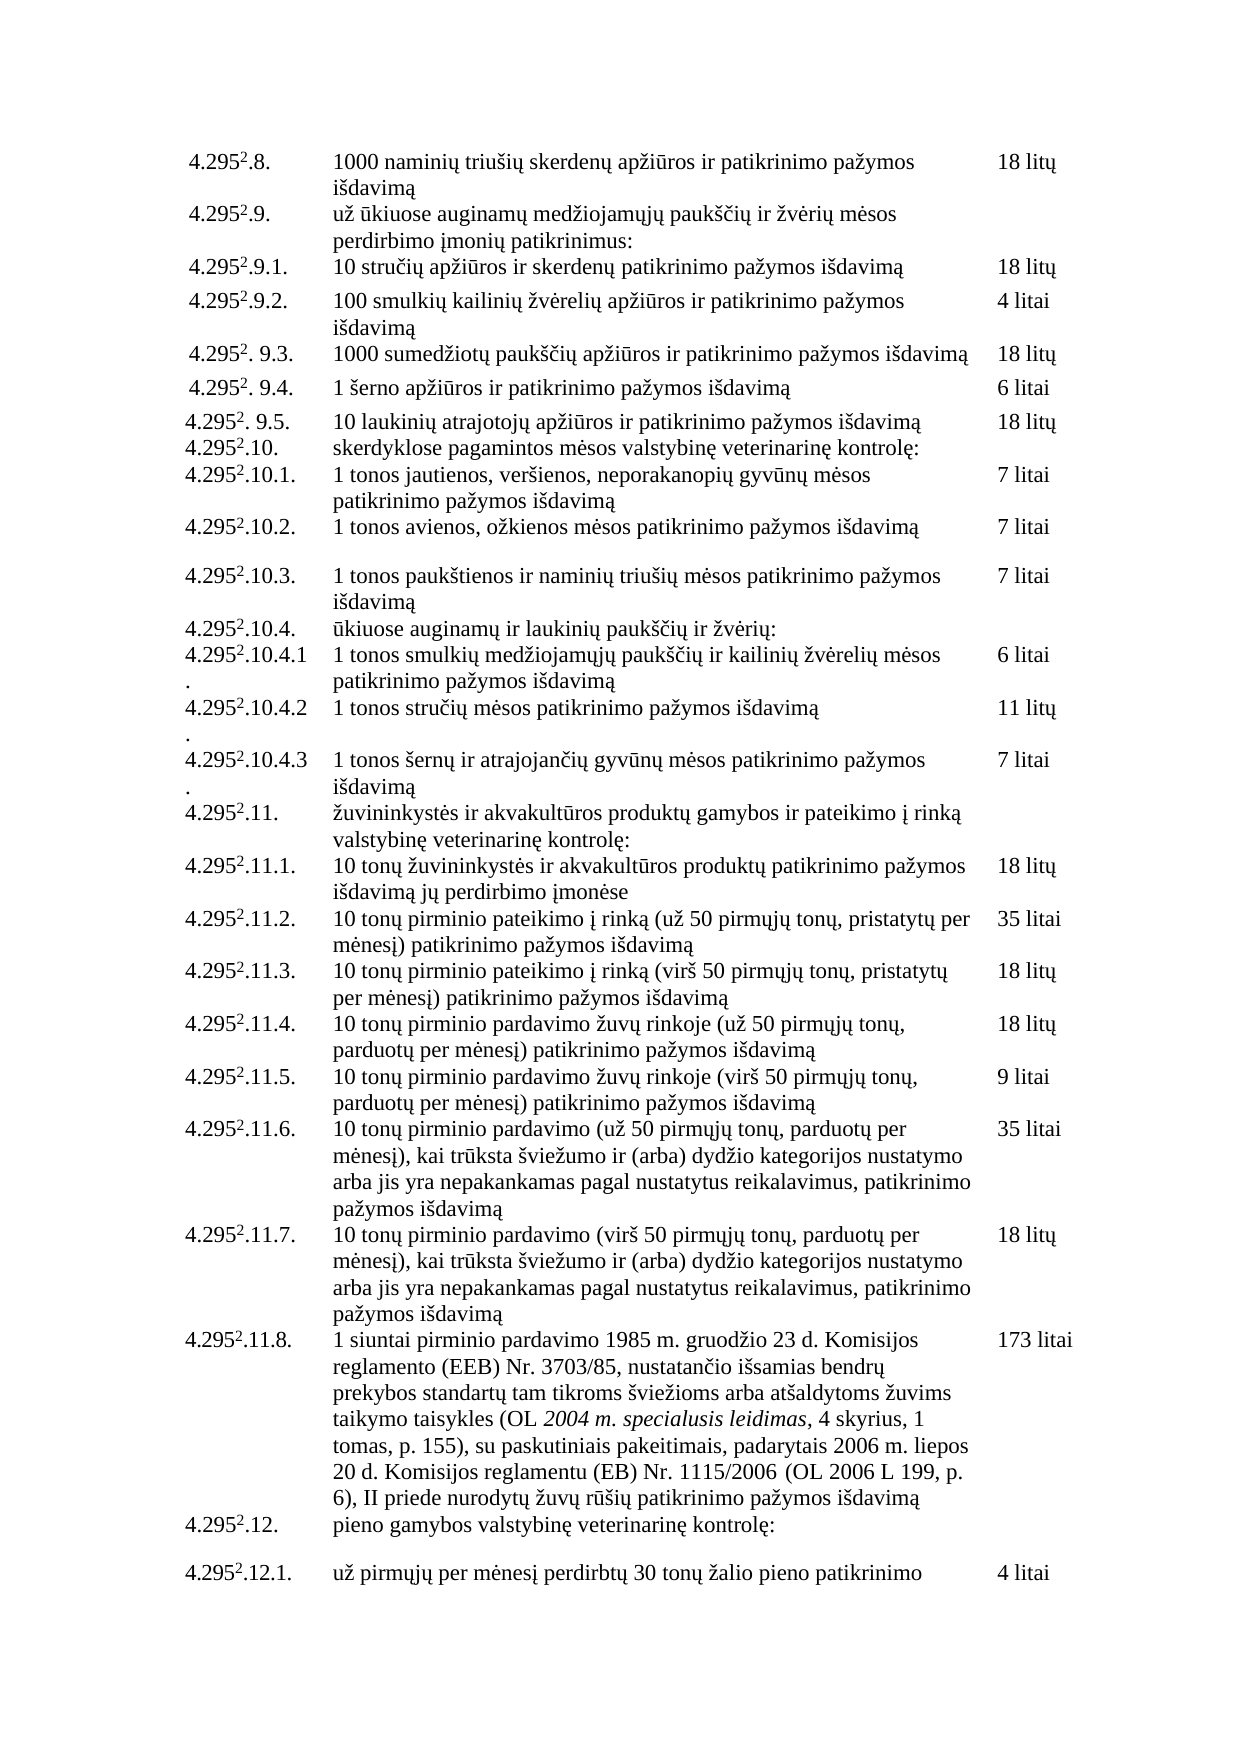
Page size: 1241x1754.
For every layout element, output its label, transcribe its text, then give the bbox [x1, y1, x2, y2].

table_cell pieno gamybos valstybinę veterinarinę kontrolę: [321, 1511, 986, 1559]
table_cell 1 tonos avienos, ožkienos mėsos patikrinimo pažymos išdavimą [321, 514, 986, 562]
table_cell [986, 200, 1148, 253]
table_cell 4.2952.11.2. [174, 905, 321, 957]
table_cell 4.2952.11.6. [174, 1116, 321, 1221]
table_cell ūkiuose auginamų ir laukinių paukščių ir žvėrių: [321, 615, 986, 641]
table_cell 7 litai [986, 562, 1148, 615]
table_cell 35 litai [986, 905, 1148, 957]
table_cell 11 litų [986, 694, 1148, 747]
table_cell 10 tonų pirminio pardavimo (virš 50 pirmųjų tonų, parduotų per mėnesį), kai trūksta šviežumo ir (arba) dydžio kategorijos nustatymo arba jis yra nepakankamas pagal nustatytus reikalavimus, patikrinimo pažymos išdavimą [321, 1221, 986, 1326]
table_cell 4.2952.11.3. [174, 958, 321, 1010]
table_cell 1 tonos stručių mėsos patikrinimo pažymos išdavimą [321, 694, 986, 747]
table_cell 100 smulkių kailinių žvėrelių apžiūros ir patikrinimo pažymos išdavimą [321, 287, 986, 340]
table_cell 18 litų [986, 852, 1148, 905]
table_cell 4.2952.9.2. [177, 287, 321, 340]
table_cell 4.2952.11. [174, 799, 321, 852]
table_cell 4.2952.10.2. [174, 514, 321, 562]
table_cell 4.2952.8. [177, 148, 321, 200]
table_cell 6 litai [986, 374, 1148, 408]
table_cell 173 litai [986, 1326, 1148, 1511]
table_cell 1 šerno apžiūros ir patikrinimo pažymos išdavimą [321, 374, 986, 408]
table_cell 4.2952.9.1. [177, 253, 321, 287]
table_cell 4 litai [986, 1559, 1148, 1586]
table_cell 4.2952.10.4.1. [174, 641, 321, 694]
table_cell 4.2952.11.5. [174, 1063, 321, 1116]
table_cell 4.2952.11.7. [174, 1221, 321, 1326]
table_cell 7 litai [986, 747, 1148, 799]
table_cell 4.2952.12.1. [174, 1559, 321, 1586]
table_cell skerdyklose pagamintos mėsos valstybinę veterinarinę kontrolę: [321, 434, 986, 461]
table_cell 4.2952.10.4.3. [174, 747, 321, 799]
table_cell 9 litai [986, 1063, 1148, 1116]
table_cell 10 tonų pirminio pardavimo (už 50 pirmųjų tonų, parduotų per mėnesį), kai trūksta šviežumo ir (arba) dydžio kategorijos nustatymo arba jis yra nepakankamas pagal nustatytus reikalavimus, patikrinimo pažymos išdavimą [321, 1116, 986, 1221]
table_cell 7 litai [986, 514, 1148, 562]
table_cell [986, 615, 1148, 641]
table_cell 1000 naminių triušių skerdenų apžiūros ir patikrinimo pažymos išdavimą [321, 148, 986, 200]
table_cell 10 tonų pirminio pateikimo į rinką (virš 50 pirmųjų tonų, pristatytų per mėnesį) patikrinimo pažymos išdavimą [321, 958, 986, 1010]
table_cell [986, 1511, 1148, 1559]
table_cell 10 tonų pirminio pardavimo žuvų rinkoje (virš 50 pirmųjų tonų, parduotų per mėnesį) patikrinimo pažymos išdavimą [321, 1063, 986, 1116]
table_cell 10 tonų pirminio pateikimo į rinką (už 50 pirmųjų tonų, pristatytų per mėnesį) patikrinimo pažymos išdavimą [321, 905, 986, 957]
table_cell už ūkiuose auginamų medžiojamųjų paukščių ir žvėrių mėsos perdirbimo įmonių patikrinimus: [321, 200, 986, 253]
table_cell 4.2952.12. [174, 1511, 321, 1559]
table_cell 35 litai [986, 1116, 1148, 1221]
table_cell 7 litai [986, 461, 1148, 513]
table_cell [986, 799, 1148, 852]
table_cell 18 litų [986, 148, 1148, 200]
table_cell 18 litų [986, 958, 1148, 1010]
table_cell 1 tonos šernų ir atrajojančių gyvūnų mėsos patikrinimo pažymos išdavimą [321, 747, 986, 799]
table_cell 1 tonos jautienos, veršienos, neporakanopių gyvūnų mėsos patikrinimo pažymos išdavimą [321, 461, 986, 513]
table_cell žuvininkystės ir akvakultūros produktų gamybos ir pateikimo į rinką valstybinę veterinarinę kontrolę: [321, 799, 986, 852]
table_cell 4.2952. 9.4. [177, 374, 321, 408]
table_cell 10 stručių apžiūros ir skerdenų patikrinimo pažymos išdavimą [321, 253, 986, 287]
table_cell 4.2952.10.4.2. [174, 694, 321, 747]
table_cell 1 siuntai pirminio pardavimo 1985 m. gruodžio 23 d. Komisijos reglamento (EEB) Nr. 3703/85, nustatančio išsamias bendrų prekybos standartų tam tikroms šviežioms arba atšaldytoms žuvims taikymo taisykles (OL 2004 m. specialusis leidimas, 4 skyrius, 1 tomas, p. 155), su paskutiniais pakeitimais, padarytais 2006 m. liepos 20 d. Komisijos reglamentu (EB) Nr. 1115/2006 (OL 2006 L 199, p. 6), II priede nurodytų žuvų rūšių patikrinimo pažymos išdavimą [321, 1326, 986, 1511]
table_cell 18 litų [986, 1221, 1148, 1326]
table_cell 1 tonos paukštienos ir naminių triušių mėsos patikrinimo pažymos išdavimą [321, 562, 986, 615]
table_cell 18 litų [986, 1010, 1148, 1063]
table_cell 4 litai [986, 287, 1148, 340]
table_cell 4.2952. 9.5. [174, 408, 321, 434]
table_cell 4.2952.10.1. [174, 461, 321, 513]
table_cell 1 tonos smulkių medžiojamųjų paukščių ir kailinių žvėrelių mėsos patikrinimo pažymos išdavimą [321, 641, 986, 694]
table_cell [986, 434, 1148, 461]
table_cell 18 litų [986, 340, 1148, 374]
table_cell 4.2952.9. [177, 200, 321, 253]
table_cell už pirmųjų per mėnesį perdirbtų 30 tonų žalio pieno patikrinimo [321, 1559, 986, 1586]
table_cell 10 tonų pirminio pardavimo žuvų rinkoje (už 50 pirmųjų tonų, parduotų per mėnesį) patikrinimo pažymos išdavimą [321, 1010, 986, 1063]
table_cell 4.2952.10.3. [174, 562, 321, 615]
table_cell 10 laukinių atrajotojų apžiūros ir patikrinimo pažymos išdavimą [321, 408, 986, 434]
table_cell 1000 sumedžiotų paukščių apžiūros ir patikrinimo pažymos išdavimą [321, 340, 986, 374]
table_cell 18 litų [986, 408, 1148, 434]
table_cell 4.2952.11.8. [174, 1326, 321, 1511]
table_cell 18 litų [986, 253, 1148, 287]
table_cell 4.2952. 9.3. [177, 340, 321, 374]
table_cell 4.2952.11.1. [174, 852, 321, 905]
table_cell 4.2952.10.4. [174, 615, 321, 641]
table_cell 4.2952.11.4. [174, 1010, 321, 1063]
table_cell 6 litai [986, 641, 1148, 694]
table_cell 10 tonų žuvininkystės ir akvakultūros produktų patikrinimo pažymos išdavimą jų perdirbimo įmonėse [321, 852, 986, 905]
table_cell 4.2952.10. [174, 434, 321, 461]
